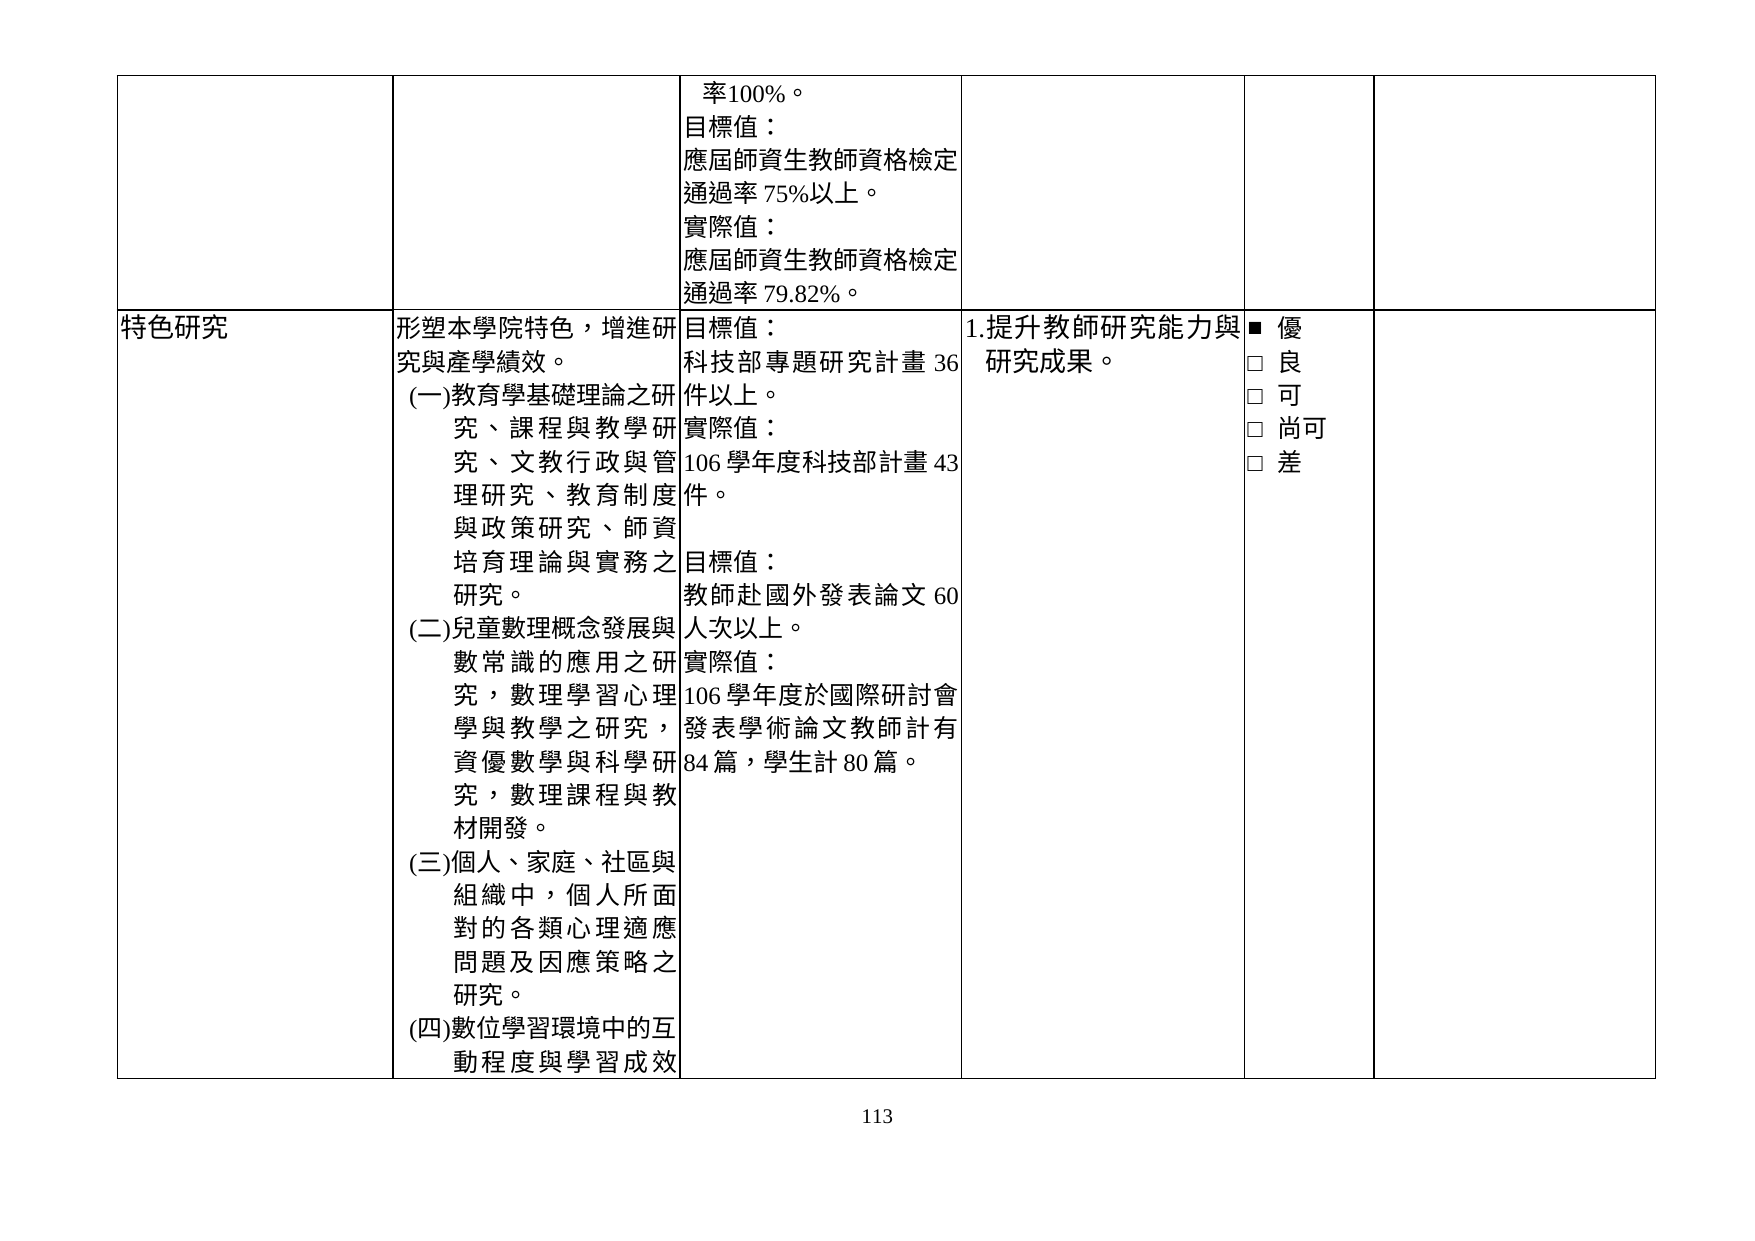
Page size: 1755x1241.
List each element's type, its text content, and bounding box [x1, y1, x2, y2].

table_cell 1.提升教師研究能力與研究成果。 [962, 311, 1244, 1078]
table_cell ■ 優 □ 良 □ 可 □ 尚可 □ 差 [1245, 311, 1373, 1078]
table_cell 率100%。 目標值： 應屆師資生教師資格檢定通過率75%以上。 實際值： 應屆師資生教師資格檢定通過率79.82%。 [681, 76, 961, 309]
table_cell [394, 76, 679, 309]
table_cell [1375, 76, 1655, 309]
table_cell 目標值： 科技部專題研究計畫36件以上。 實際值： 106學年度科技部計畫43件。 目標值： 教師赴國外發表論文60人次以上。 實際值： 106學年度於國際研討會發表學術論文教師計有84篇，學生計80篇。 [681, 311, 961, 1078]
table_cell 特色研究 [118, 311, 392, 1078]
table_cell 形塑本學院特色，增進研究與產學績效。 (一)教育學基礎理論之研究、課程與教學研究、文教行政與管理研究、教育制度與政策研究、師資培育理論與實務之研究。 (二)兒童數理概念發展與數常識的應用之研究，數理學習心理學與教學之研究，資優數學與科學研究，數理課程與教材開發。 (三)個人、家庭、社區與組織中，個人所面對的各類心理適應問題及因應策略之研究。 (四)數位學習環境中的互動程度與學習成效 [394, 310, 679, 1078]
table_cell [962, 76, 1244, 309]
table_cell [118, 76, 392, 309]
table_cell [1375, 311, 1655, 1078]
table_cell [1245, 76, 1373, 309]
